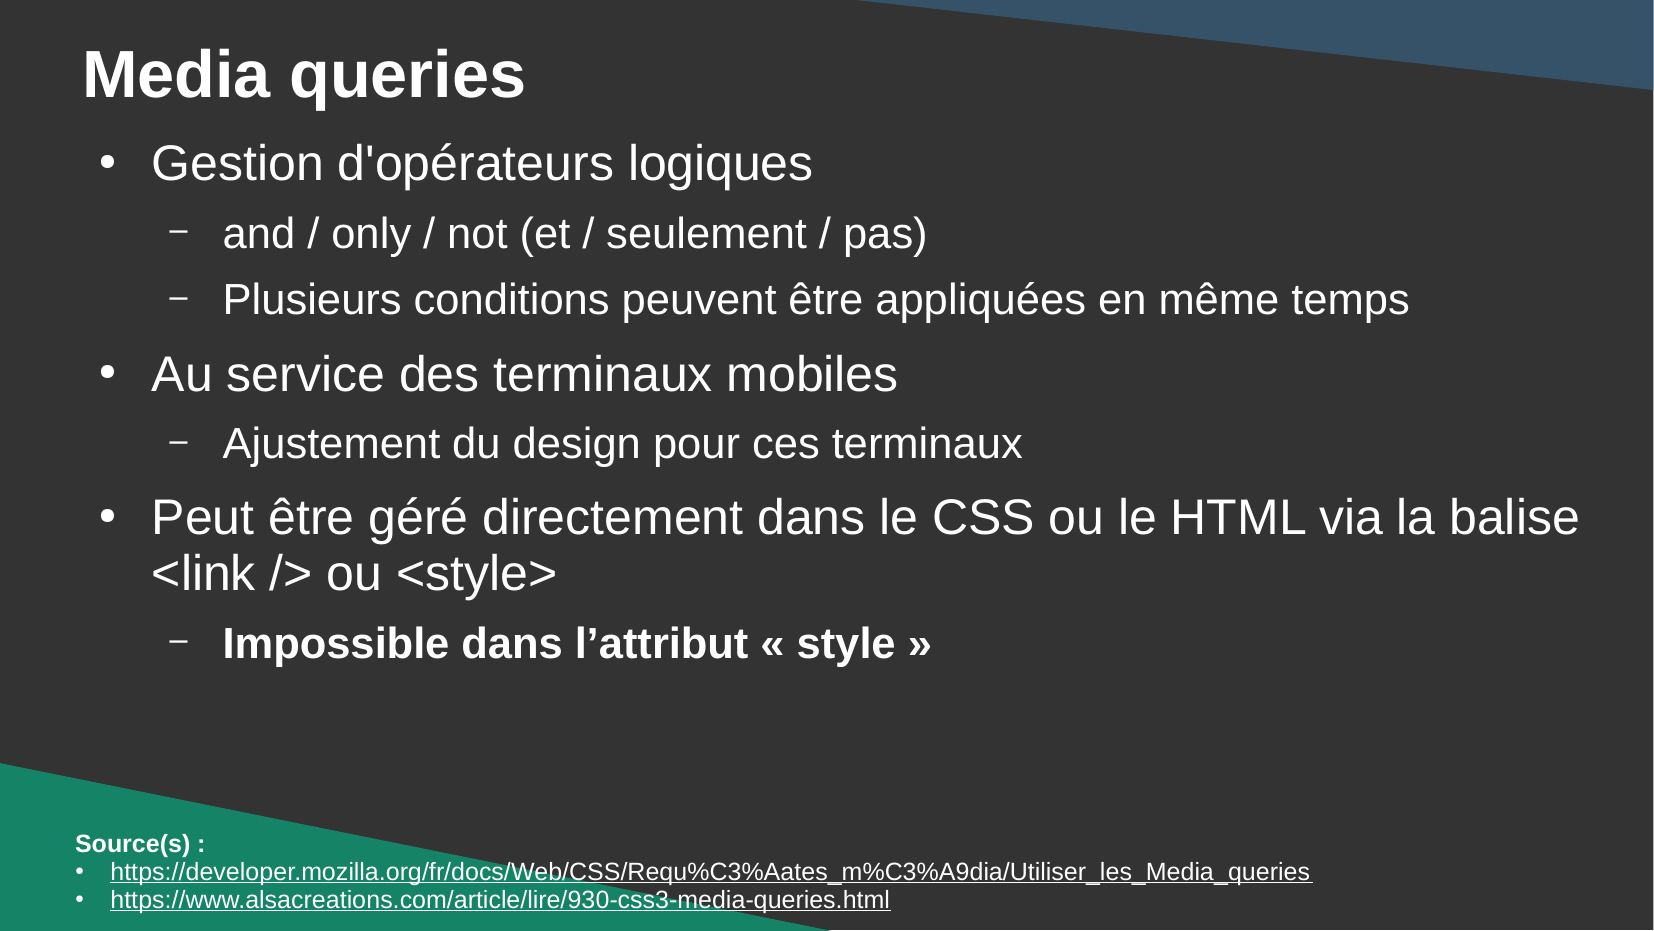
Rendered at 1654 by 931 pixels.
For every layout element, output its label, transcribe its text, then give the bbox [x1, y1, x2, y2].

list Gestion d'opérateurs logiques and / only / not (et / seulement / pas) Plusieurs conditions peuvent être appliquées en même temps Au service des terminaux mobiles Ajustement du design pour ces terminaux Peut être géré directement dans le CSS ou le HTML via la balise <link /> ou <style> Impossible dans l’attribut « style » [80, 135, 1605, 756]
text_box Source(s) : https://developer.mozilla.org/fr/docs/Web/CSS/Requ%C3%Aates_m%C3%A9dia/Utiliser_les_Media_queries https://www.alsacreations.com/article/lire/930-css3-media-queries.html [60, 822, 1546, 931]
text_box [0, 763, 292, 931]
title Media queries [82, 37, 1571, 122]
text_box [856, 0, 1654, 91]
